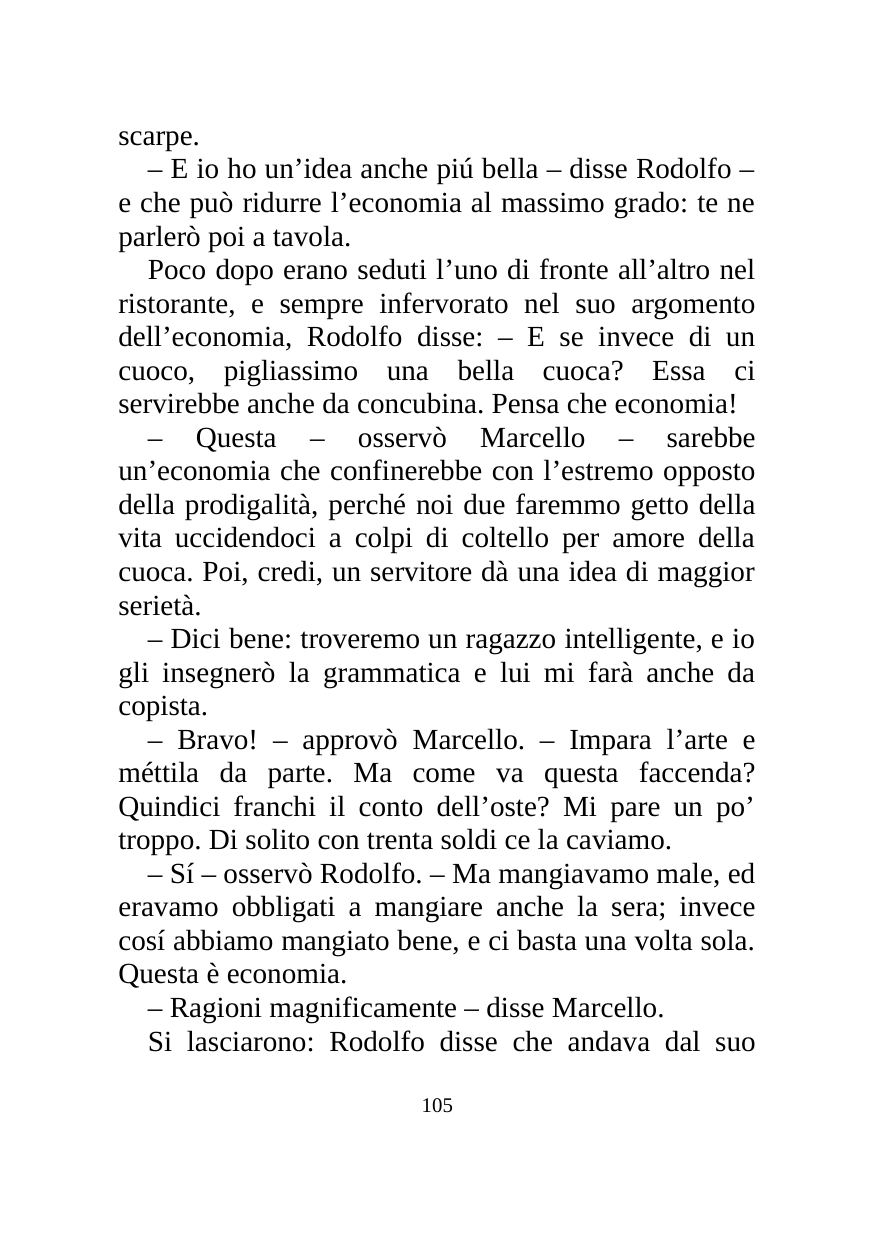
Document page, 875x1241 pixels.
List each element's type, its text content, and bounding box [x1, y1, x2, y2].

text ‒ Dici bene: troveremo un ragazzo intelligente, e io gli insegnerò la grammatica e lui mi farà anche da copista. [118, 621, 756, 722]
text ‒ Questa ‒ osservò Marcello ‒ sarebbe un’economia che confinerebbe con l’estremo opposto della prodigalità, perché noi due faremmo getto della vita uccidendoci a colpi di coltello per amore della cuoca. Poi, credi, un servitore dà una idea di maggior serietà. [118, 420, 756, 621]
text Poco dopo erano seduti l’uno di fronte all’altro nel ristorante, e sempre infervorato nel suo argomento dell’economia, Rodolfo disse: ‒ E se invece di un cuoco, pigliassimo una bella cuoca? Essa ci servirebbe anche da concubina. Pensa che economia! [118, 252, 756, 420]
text ‒ Ragioni magnificamente ‒ disse Marcello. [118, 990, 756, 1024]
text scarpe. [118, 118, 756, 152]
text ‒ E io ho un’idea anche piú bella ‒ disse Rodolfo ‒ e che può ridurre l’economia al massimo grado: te ne parlerò poi a tavola. [118, 152, 756, 252]
text ‒ Bravo! ‒ approvò Marcello. ‒ Impara l’arte e méttila da parte. Ma come va questa faccenda? Quindici franchi il conto dell’oste? Mi pare un po’ troppo. Di solito con trenta soldi ce la caviamo. [118, 722, 756, 856]
text Si lasciarono: Rodolfo disse che andava dal suo [118, 1024, 756, 1057]
text ‒ Sí ‒ osservò Rodolfo. ‒ Ma mangiavamo male, ed eravamo obbligati a mangiare anche la sera; invece cosí abbiamo mangiato bene, e ci basta una volta sola. Questa è economia. [118, 856, 756, 990]
